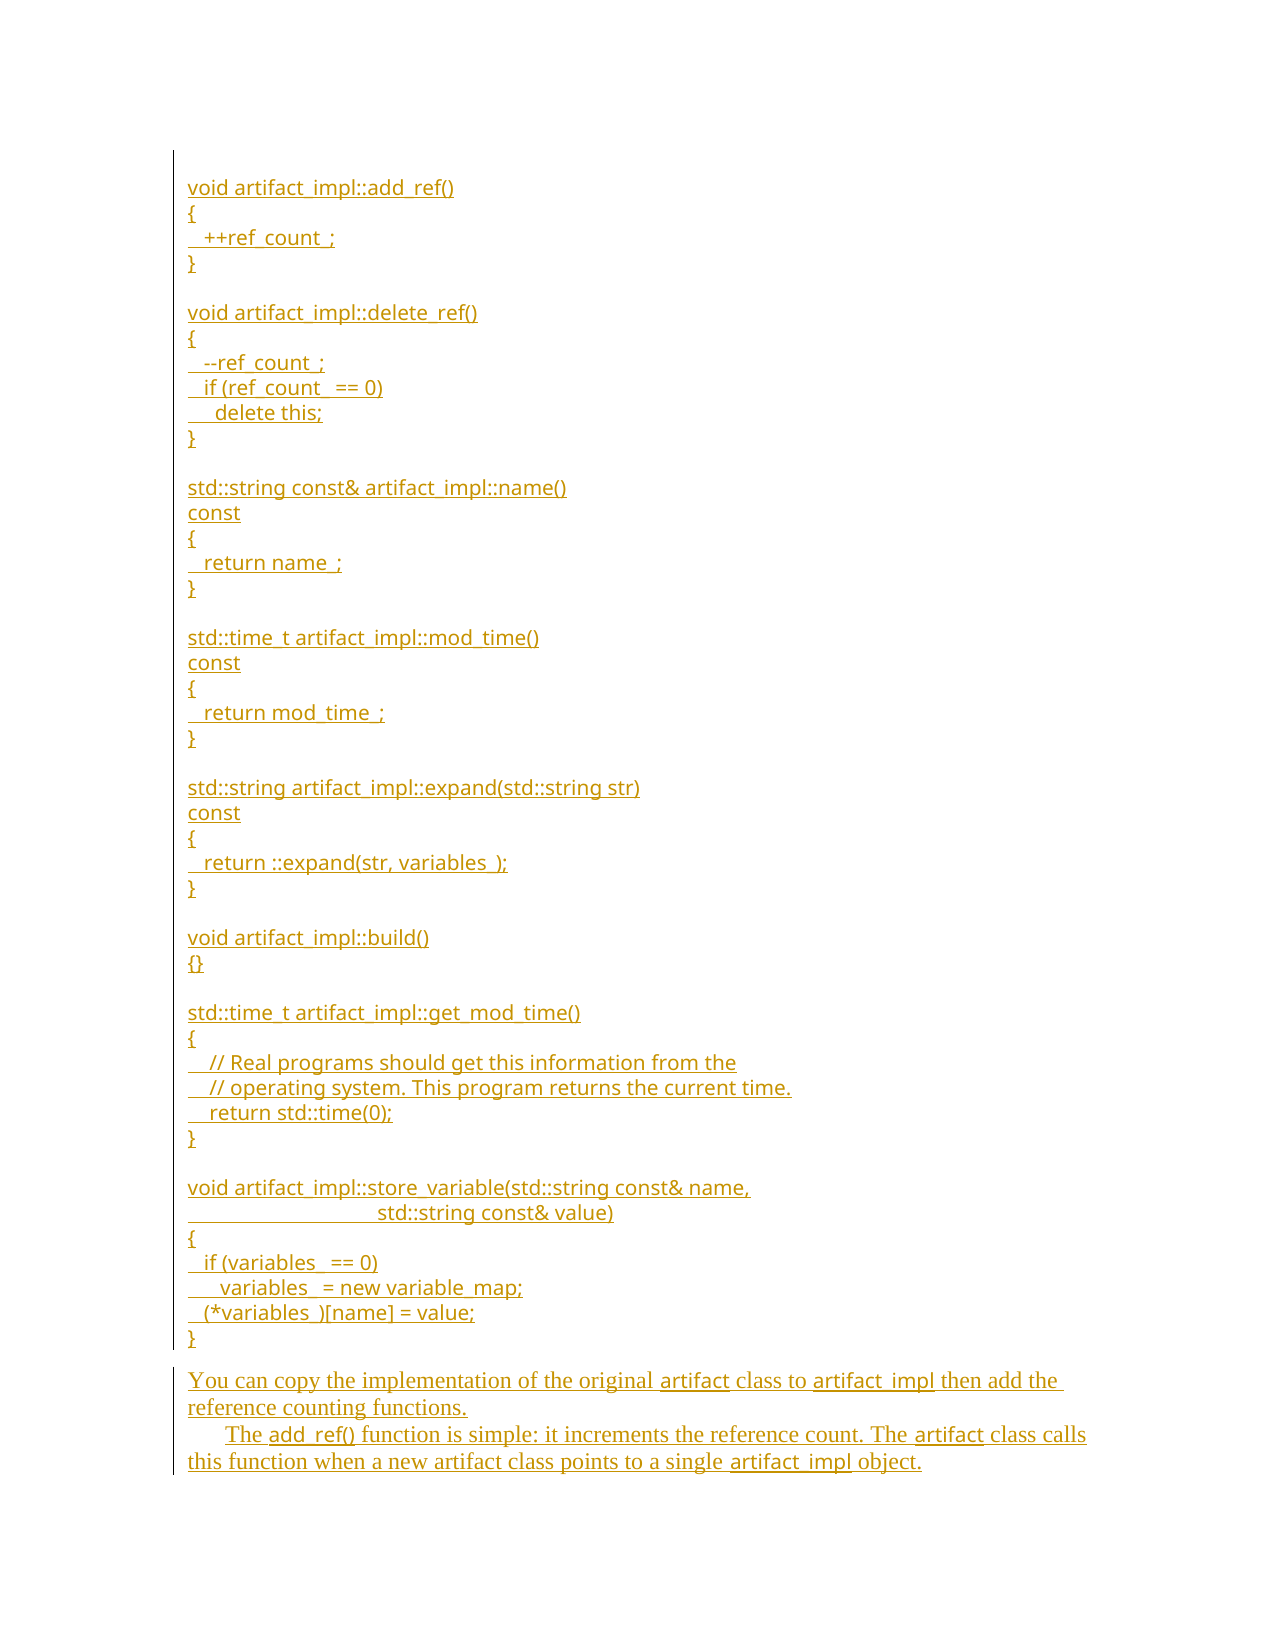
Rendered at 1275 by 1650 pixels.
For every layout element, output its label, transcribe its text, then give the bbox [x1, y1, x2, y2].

text void artifact_impl::delete_ref() [187, 300, 1072, 325]
text return mod_time_; [187, 700, 1072, 725]
text } [187, 575, 1072, 600]
text delete this; [187, 400, 1072, 425]
text const [187, 500, 1072, 525]
text The add_ref() function is simple: it increments the reference count. The artifact class calls this function when a new artifact class points to a single artifact_impl object. [187, 1421, 1087, 1475]
text if (variables_ == 0) [187, 1250, 1072, 1275]
text void artifact_impl::build() [187, 925, 1072, 950]
text return ::expand(str, variables_); [187, 850, 1072, 875]
text void artifact_impl::store_variable(std::string const& name, [187, 1175, 1072, 1200]
text } [187, 725, 1072, 750]
text // Real programs should get this information from the [187, 1050, 1072, 1075]
text { [187, 1225, 1072, 1250]
text // operating system. This program returns the current time. [187, 1075, 1072, 1100]
text std::string artifact_impl::expand(std::string str) [187, 775, 1072, 800]
text { [187, 200, 1072, 225]
text std::time_t artifact_impl::get_mod_time() [187, 1000, 1072, 1025]
text } [187, 1125, 1072, 1150]
text std::string const& value) [187, 1200, 1072, 1225]
text ++ref_count_; [187, 225, 1072, 250]
text { [187, 825, 1072, 850]
text if (ref_count_ == 0) [187, 375, 1072, 400]
text return name_; [187, 550, 1072, 575]
text {} [187, 950, 1072, 975]
text std::time_t artifact_impl::mod_time() [187, 625, 1072, 650]
text { [187, 675, 1072, 700]
text { [187, 525, 1072, 550]
text std::string const& artifact_impl::name() [187, 475, 1072, 500]
text (*variables_)[name] = value; [187, 1300, 1072, 1325]
text variables_ = new variable_map; [187, 1275, 1072, 1300]
text --ref_count_; [187, 350, 1072, 375]
text { [187, 325, 1072, 350]
text void artifact_impl::add_ref() [187, 150, 1072, 200]
text return std::time(0); [187, 1100, 1072, 1125]
text } [187, 1325, 1072, 1350]
text const [187, 650, 1072, 675]
text { [187, 1025, 1072, 1050]
text } [187, 250, 1072, 275]
text You can copy the implementation of the original artifact class to artifact_impl then add the reference counting functions. [187, 1367, 1087, 1421]
text } [187, 425, 1072, 450]
text const [187, 800, 1072, 825]
text } [187, 875, 1072, 900]
